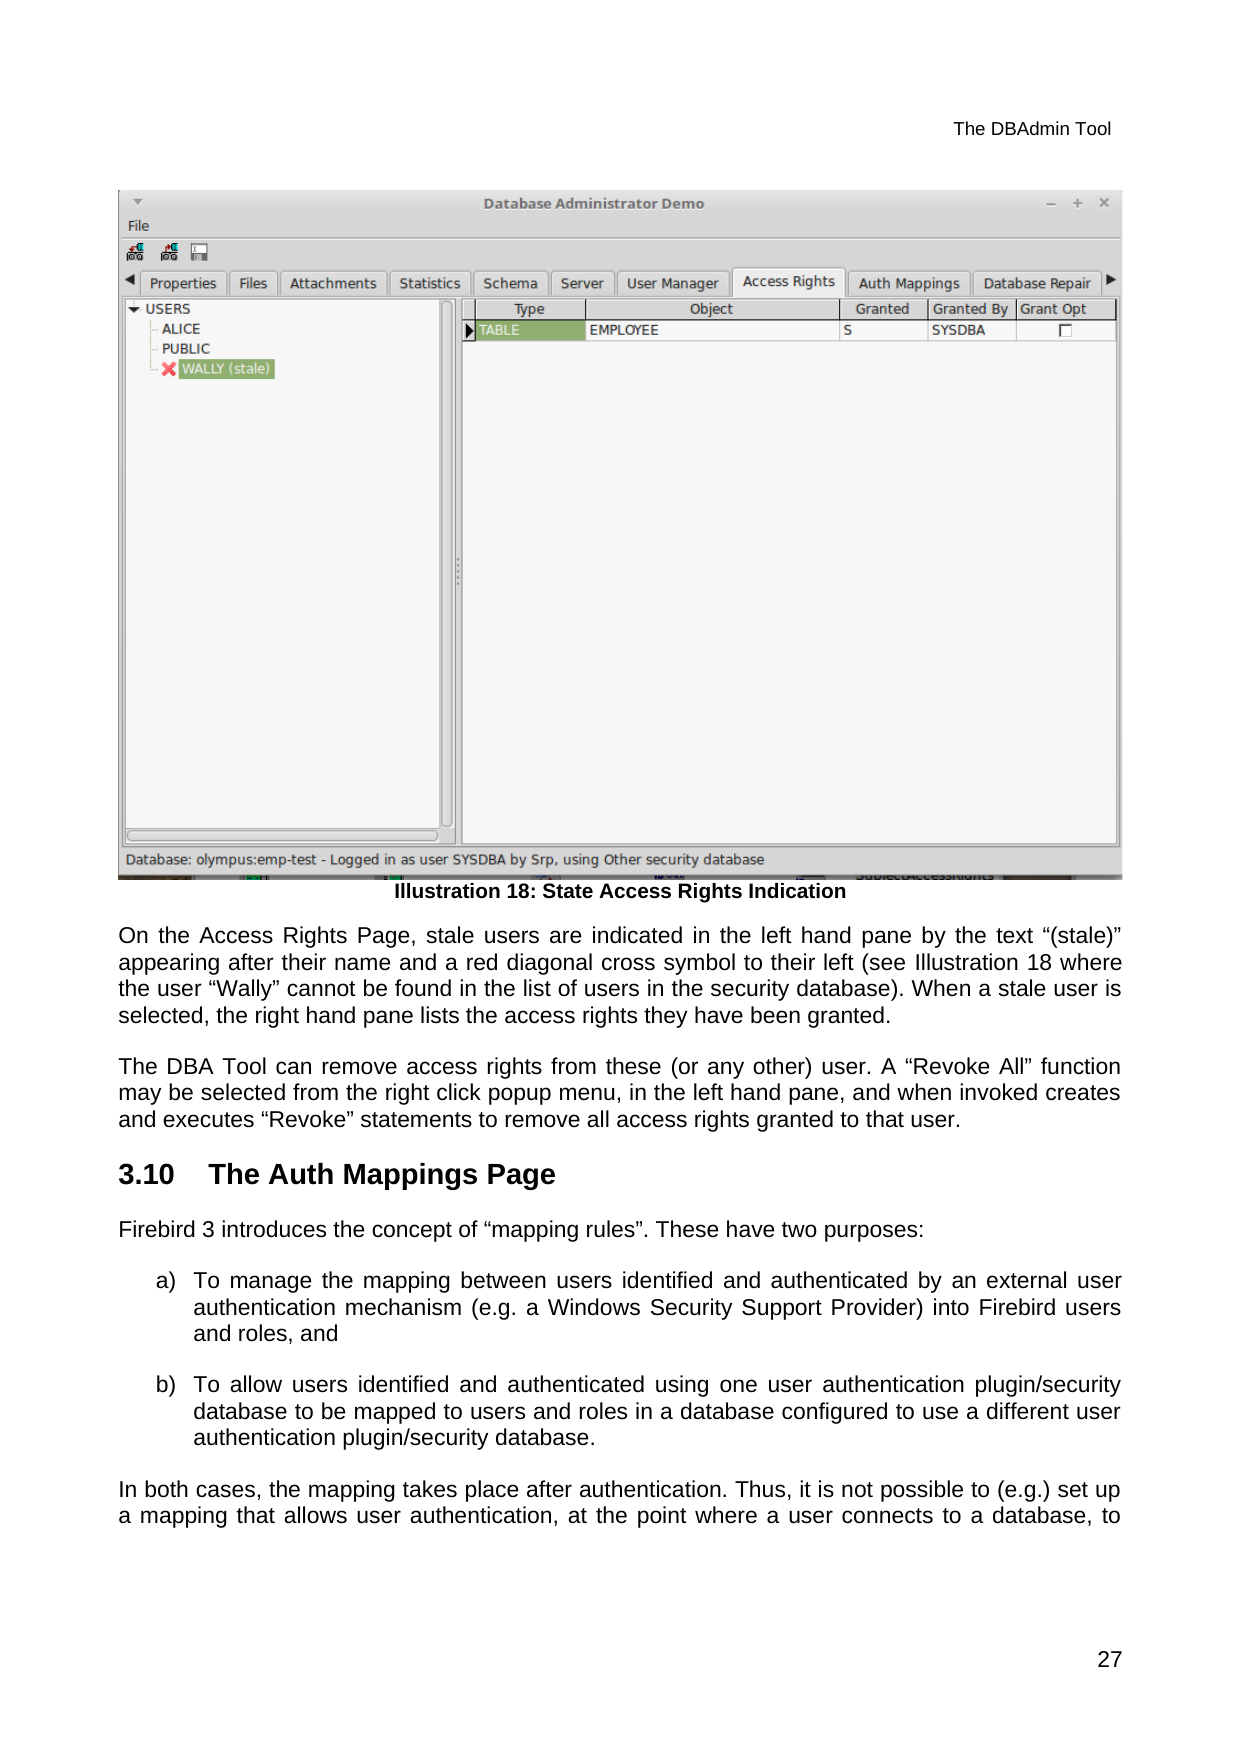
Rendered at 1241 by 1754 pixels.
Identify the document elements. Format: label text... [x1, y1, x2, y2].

list To allow users identified and authenticated using one user authentication plugin/security database to be mapped to users and roles in a database configured to use a different user authentication plugin/security database. [156, 1371, 1122, 1451]
text [118, 178, 1122, 190]
picture [118, 190, 1123, 880]
text The DBA Tool can remove access rights from these (or any other) user. A “Revoke All” function may be selected from the right click popup menu, in the left hand pane, and when invoked creates and executes “Revoke” statements to remove all access rights granted to that user. [118, 1053, 1122, 1132]
text Firebird 3 introduces the concept of “mapping rules”. These have two purposes: [118, 1216, 1122, 1242]
list To manage the mapping between users identified and authenticated by an external user authentication mechanism (e.g. a Windows Security Support Provider) into Firebird users and roles, and [156, 1267, 1122, 1346]
subtitle The Auth Mappings Page [118, 1157, 1122, 1191]
text In both cases, the mapping takes place after authentication. Thus, it is not possible to (e.g.) set up a mapping that allows user authentication, at the point where a user connects to a database, to [118, 1476, 1122, 1528]
text Illustration 18: State Access Rights Indication [118, 880, 1122, 903]
text On the Access Rights Page, stale users are indicated in the left hand pane by the text “(stale)” appearing after their name and a red diagonal cross symbol to their left (see Illustration 18 where the user “Wally” cannot be found in the list of users in the security database). When a stale user is selected, the right hand pane lists the access rights they have been granted. [118, 903, 1122, 1028]
